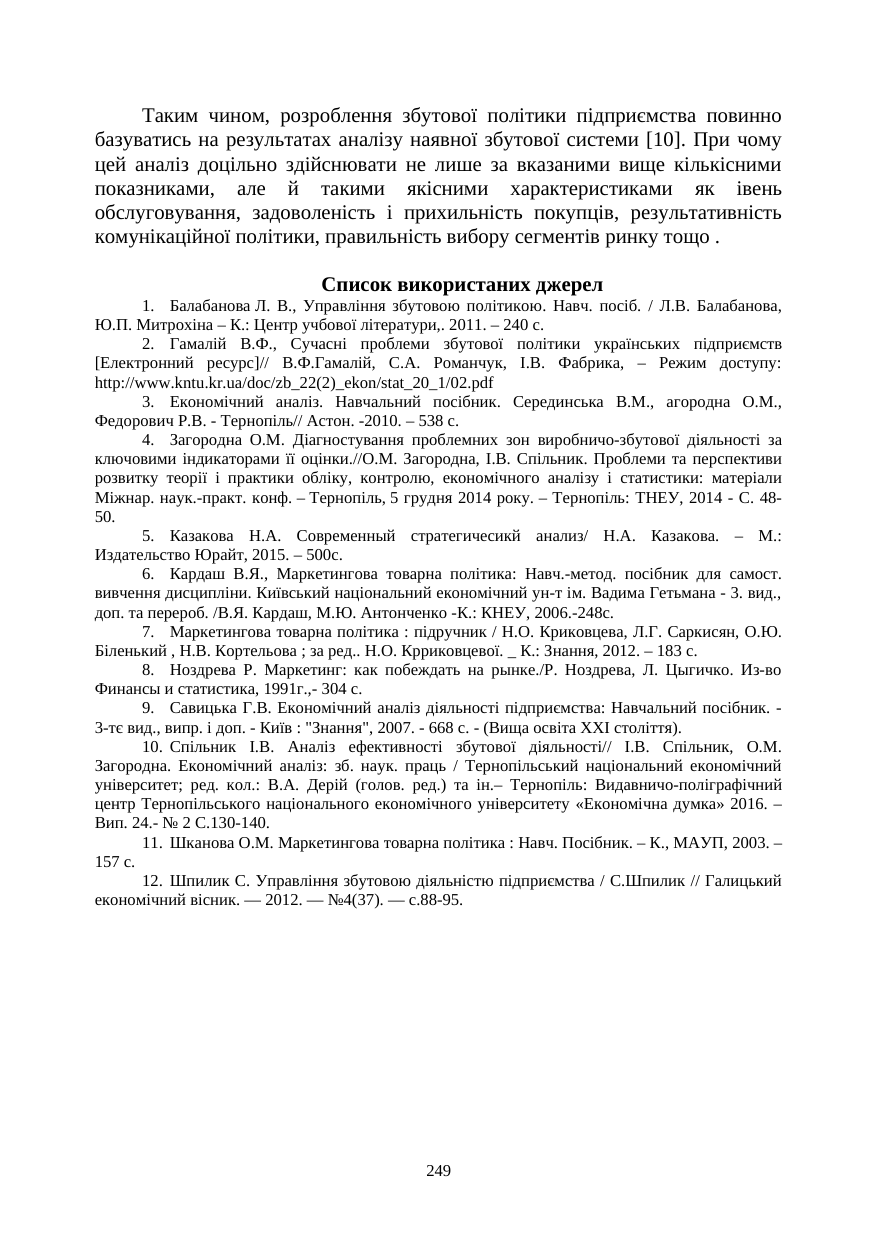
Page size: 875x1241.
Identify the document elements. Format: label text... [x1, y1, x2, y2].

list Економічний аналіз. Навчальний посібник. Серединська В.М., агородна О.М., Федорович Р.В. - Тернопіль// Астон. -2010. – 538 с. [94, 392, 782, 430]
list Савицька Г.В. Економічний аналіз діяльності підприємства: Навчальний посібник. - 3-тє вид., випр. і доп. - Київ : "Знання", 2007. - 668 с. - (Вища освіта ХХІ століття). [94, 698, 782, 737]
list Казакова Н.А. Современный стратегичесикй анализ/ Н.А. Казакова. – М.: Издательство Юрайт, 2015. – 500с. [94, 526, 782, 564]
list Ноздрева Р. Маркетинг: как побеждать на рынке./Р. Ноздрева, Л. Цыгичко. Из-во Финансы и статистика, 1991г.,- 304 с. [94, 660, 782, 698]
list Шканова О.М. Маркетингова товарна політика : Навч. Посібник. – К., МАУП, 2003. – 157 с. [94, 832, 782, 871]
list Маркетингова товарна політика : підручник / Н.О. Криковцева, Л.Г. Саркисян, О.Ю. Біленький , Н.В. Кортельова ; за ред.. Н.О. Крриковцевої. _ К.: Знання, 2012. – 183 с. [94, 622, 782, 660]
list Кардаш В.Я., Маркетингова товарна політика: Навч.-метод. посібник для самост. вивчення дисципліни. Київський національний економічний ун-т ім. Вадима Гетьмана - 3. вид., доп. та перероб. /В.Я. Кардаш, М.Ю. Антонченко -К.: КНЕУ, 2006.-248с. [94, 564, 782, 622]
text Список використаних джерел [94, 272, 782, 296]
text Таким чином, розроблення збутової політики підприємства повинно базуватись на результатах аналізу наявної збутової системи [10]. При чому цей аналіз доцільно здійснювати не лише за вказаними вище кількісними показниками, але й такими якісними характеристиками як івень обслуговування, задоволеність і прихильність покупців, результативність комунікаційної політики, правильність вибору сегментів ринку тощо . [94, 103, 782, 248]
list Гамалій В.Ф., Сучасні проблеми збутової політики українських підприємств [Електронний ресурс]// В.Ф.Гамалій, С.А. Романчук, І.В. Фабрика, – Режим доступу: http://www.kntu.kr.ua/doc/zb_22(2)_ekon/stat_20_1/02.pdf [94, 334, 782, 392]
list Загородна О.М. Діагностування проблемних зон виробничо-збутової діяльності за ключовими індикаторами її оцінки.//О.М. Загородна, І.В. Спільник. Проблеми та перспективи розвитку теорії і практики обліку, контролю, економічного аналізу і статистики: матеріали Міжнар. наук.-практ. конф. – Тернопіль, 5 грудня 2014 року. – Тернопіль: ТНЕУ, 2014 - C. 48-50. [94, 430, 782, 526]
list Шпилик С. Управління збутовою діяльністю підприємства / С.Шпилик // Галицький економічний вісник. — 2012. — №4(37). — с.88-95. [94, 871, 782, 909]
list Спільник І.В. Аналіз ефективності збутової діяльності// І.В. Спільник, О.М. Загородна. Економічний аналіз: зб. наук. праць / Тернопільський національний економічний університет; ред. кол.: В.А. Дерій (голов. ред.) та ін.– Тернопіль: Видавничо-поліграфічний центр Тернопільського національного економічного університету «Економічна думка» 2016. – Вип. 24.- № 2 C.130-140. [94, 737, 782, 832]
list Балабанова Л. В., Управління збутовою політикою. Навч. посіб. / Л.В. Балабанова, Ю.П. Митрохіна – К.: Центр учбової літератури,. 2011. – 240 с. [94, 296, 782, 334]
